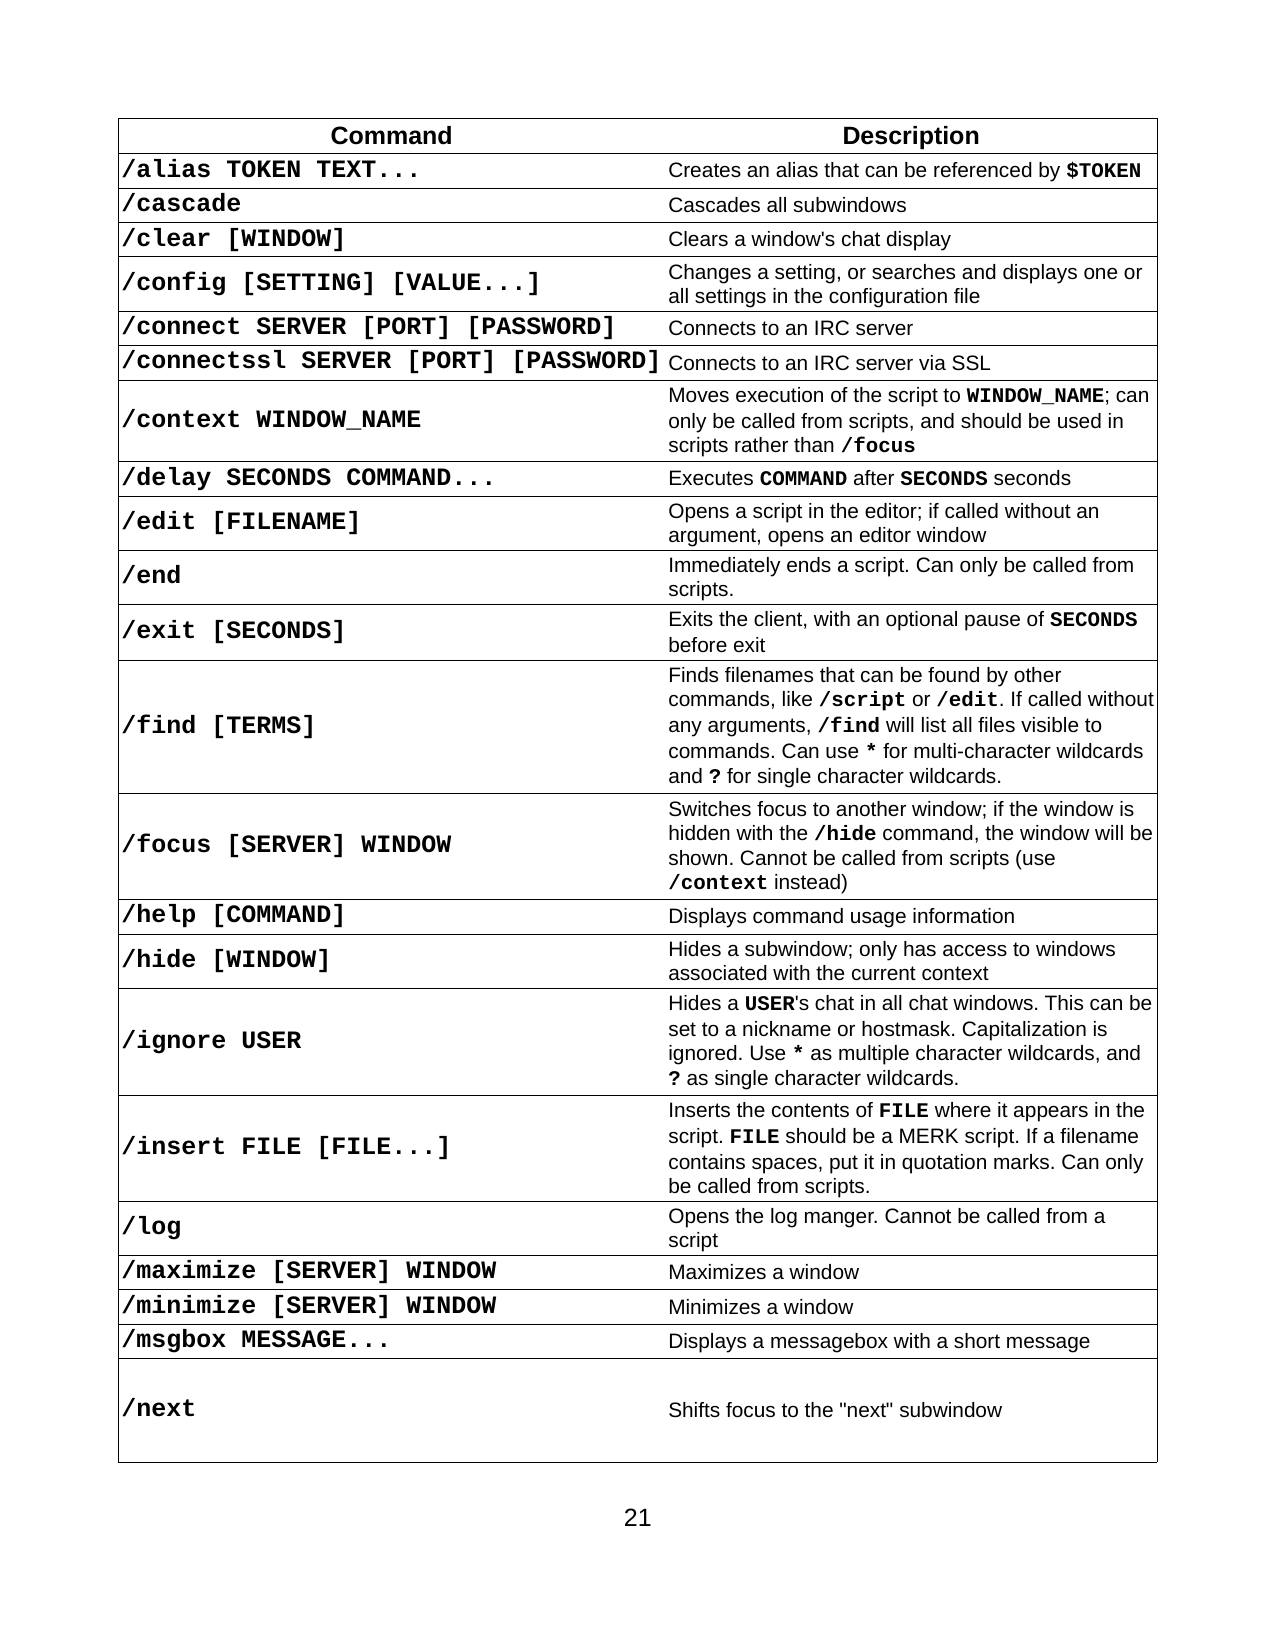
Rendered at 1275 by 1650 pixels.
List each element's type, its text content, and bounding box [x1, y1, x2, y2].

table_cell Displays a messagebox with a short message [665, 1325, 1157, 1358]
table_cell /find [TERMS] [119, 661, 665, 793]
table_header Description [665, 119, 1157, 153]
table_cell /focus [SERVER] WINDOW [119, 794, 665, 899]
table_cell /exit [SECONDS] [119, 605, 665, 660]
table_cell /alias TOKEN TEXT... [119, 154, 665, 187]
table_cell Moves execution of the script to WINDOW_NAME; can only be called from scripts, and should be used in scripts rather than /focus [665, 381, 1157, 461]
table_cell /connect SERVER [PORT] [PASSWORD] [119, 312, 665, 345]
table_cell /clear [WINDOW] [119, 223, 665, 256]
table_cell /config [SETTING] [VALUE...] [119, 257, 665, 311]
table_cell Displays command usage information [665, 900, 1157, 933]
table_cell /delay SECONDS COMMAND... [119, 462, 665, 496]
table_cell Finds filenames that can be found by other commands, like /script or /edit. If called without any arguments, /find will list all files visible to commands. Can use * for multi-character wildcards and ? for single character wildcards. [665, 661, 1157, 793]
table_cell /edit [FILENAME] [119, 497, 665, 550]
table_cell /msgbox MESSAGE... [119, 1325, 665, 1358]
table_cell Opens the log manger. Cannot be called from a script [665, 1202, 1157, 1255]
table_cell Connects to an IRC server [665, 312, 1157, 345]
table_cell Inserts the contents of FILE where it appears in the script. FILE should be a MERK script. If a filename contains spaces, put it in quotation marks. Can only be called from scripts. [665, 1096, 1157, 1201]
table_cell Switches focus to another window; if the window is hidden with the /hide command, the window will be shown. Cannot be called from scripts (use /context instead) [665, 794, 1157, 899]
table_cell Connects to an IRC server via SSL [665, 346, 1157, 379]
table_cell Minimizes a window [665, 1290, 1157, 1324]
table_cell /minimize [SERVER] WINDOW [119, 1290, 665, 1324]
table_cell Shifts focus to the "next" subwindow [665, 1359, 1157, 1462]
table_cell Cascades all subwindows [665, 189, 1157, 222]
table_cell /maximize [SERVER] WINDOW [119, 1256, 665, 1289]
table_cell /connectssl SERVER [PORT] [PASSWORD] [119, 346, 665, 379]
table_cell Opens a script in the editor; if called without an argument, opens an editor window [665, 497, 1157, 550]
table_cell Maximizes a window [665, 1256, 1157, 1289]
table_cell /help [COMMAND] [119, 900, 665, 933]
table_cell Immediately ends a script. Can only be called from scripts. [665, 551, 1157, 604]
table_cell Executes COMMAND after SECONDS seconds [665, 462, 1157, 496]
table_cell /hide [WINDOW] [119, 935, 665, 987]
table_cell Creates an alias that can be referenced by $TOKEN [665, 154, 1157, 187]
table_header Command [119, 119, 665, 153]
table_cell Hides a subwindow; only has access to windows associated with the current context [665, 935, 1157, 987]
table_cell /context WINDOW_NAME [119, 381, 665, 461]
table_cell Hides a USER's chat in all chat windows. This can be set to a nickname or hostmask. Capitalization is ignored. Use * as multiple character wildcards, and ? as single character wildcards. [665, 989, 1157, 1095]
table_cell /log [119, 1202, 665, 1255]
table_cell /cascade [119, 189, 665, 222]
table_cell Exits the client, with an optional pause of SECONDS before exit [665, 605, 1157, 660]
table_cell /next [119, 1359, 665, 1462]
table_cell /insert FILE [FILE...] [119, 1096, 665, 1201]
table_cell /end [119, 551, 665, 604]
table_cell /ignore USER [119, 989, 665, 1095]
table_cell Changes a setting, or searches and displays one or all settings in the configuration file [665, 257, 1157, 311]
table_cell Clears a window's chat display [665, 223, 1157, 256]
